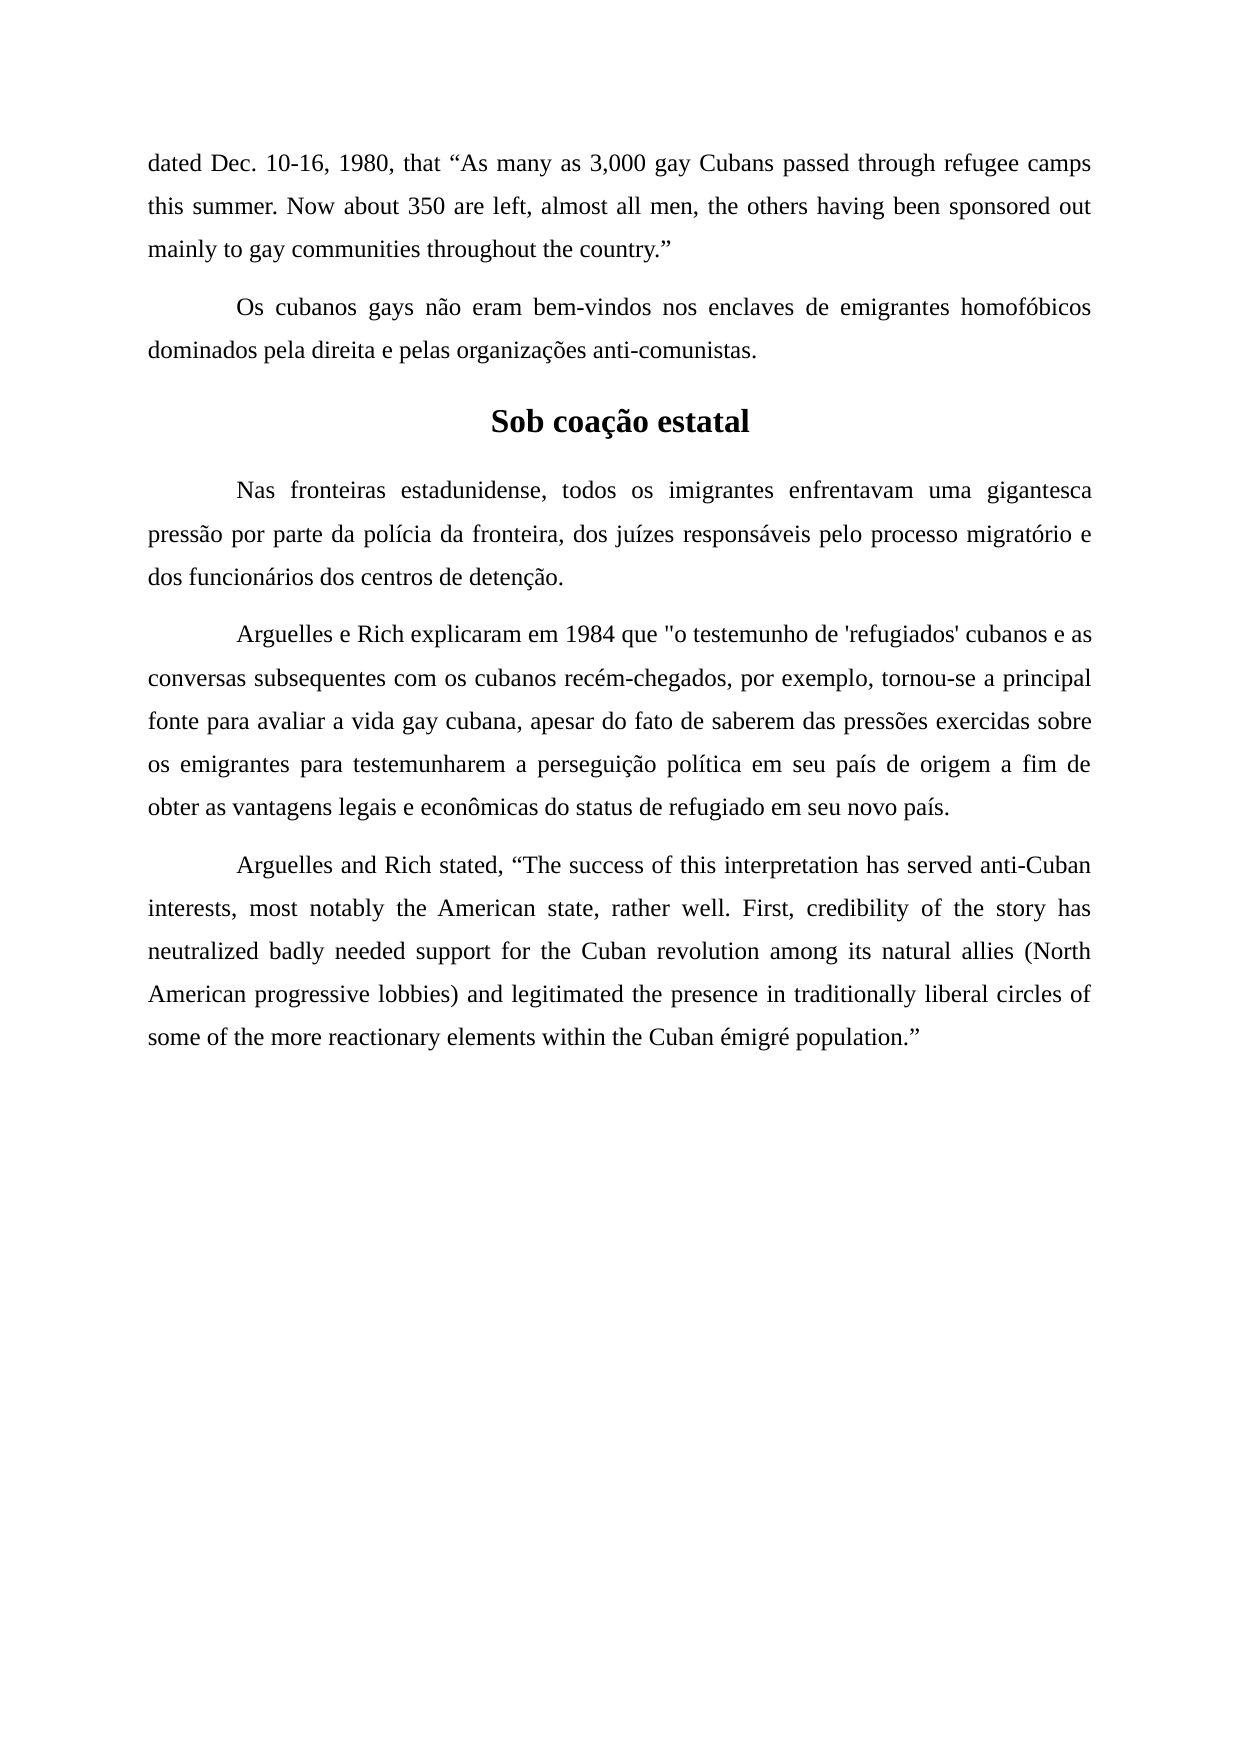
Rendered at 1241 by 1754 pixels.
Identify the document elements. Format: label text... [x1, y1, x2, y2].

text Arguelles and Rich stated, “The success of this interpretation has served anti-Cuban interests, most notably the American state, rather well. First, credibility of the story has neutralized badly needed support for the Cuban revolution among its natural allies (North American progressive lobbies) and legitimated the presence in traditionally liberal circles of some of the more reactionary elements within the Cuban émigré population.” [148, 850, 1093, 1051]
subtitle Sob coação estatal [148, 401, 1093, 439]
text Arguelles e Rich explicaram em 1984 que "o testemunho de 'refugiados' cubanos e as conversas subsequentes com os cubanos recém-chegados, por exemplo, tornou-se a principal fonte para avaliar a vida gay cubana, apesar do fato de saberem das pressões exercidas sobre os emigrantes para testemunharem a perseguição política em seu país de origem a fim de obter as vantagens legais e econômicas do status de refugiado em seu novo país. [148, 619, 1093, 821]
text Nas fronteiras estadunidense, todos os imigrantes enfrentavam uma gigantesca pressão por parte da polícia da fronteira, dos juízes responsáveis pelo processo migratório e dos funcionários dos centros de detenção. [148, 476, 1093, 591]
text dated Dec. 10-16, 1980, that “As many as 3,000 gay Cubans passed through refugee camps this summer. Now about 350 are left, almost all men, the others having been sponsored out mainly to gay communities throughout the country.” [148, 148, 1093, 263]
text Os cubanos gays não eram bem-vindos nos enclaves de emigrantes homofóbicos dominados pela direita e pelas organizações anti-comunistas. [148, 292, 1093, 363]
